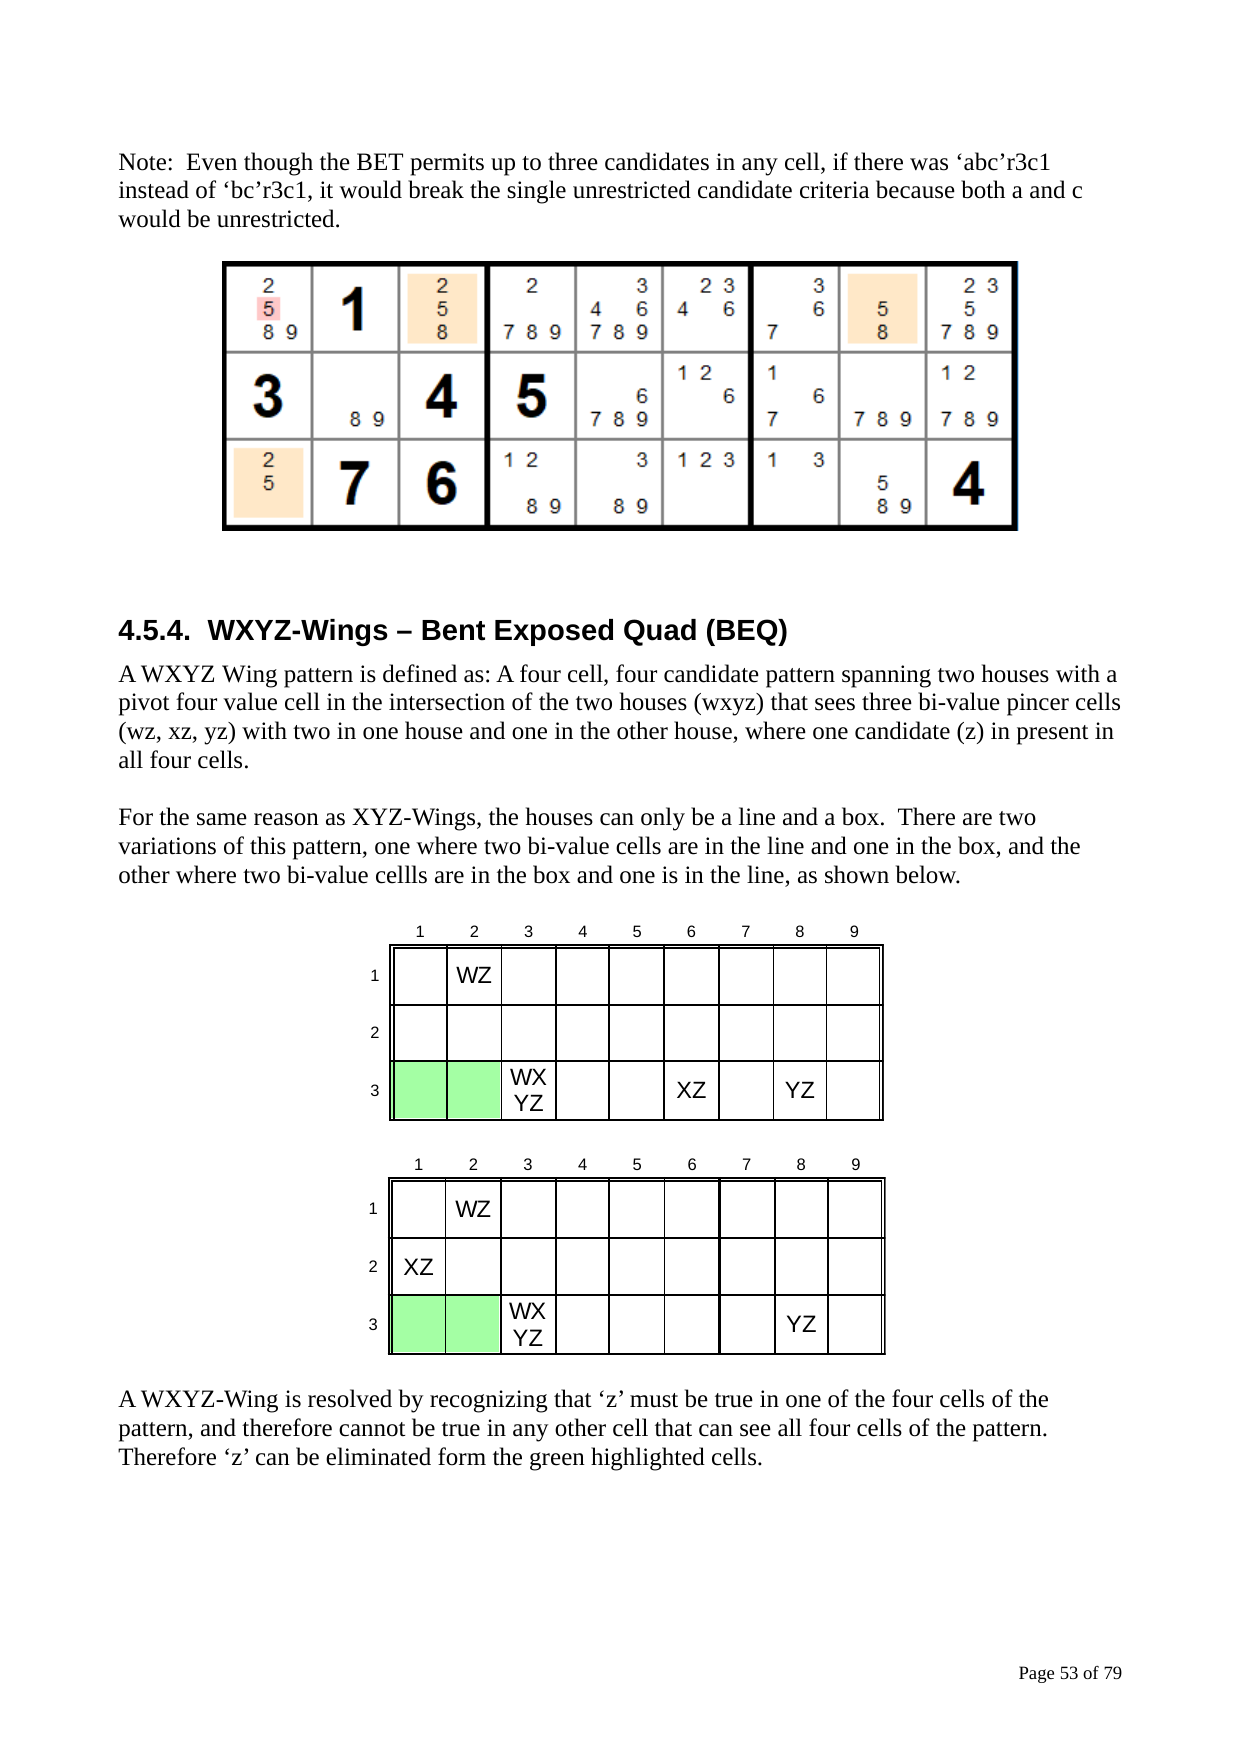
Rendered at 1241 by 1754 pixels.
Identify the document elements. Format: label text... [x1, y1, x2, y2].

text A WXYZ-Wing is resolved by recognizing that ‘z’ must be true in one of the four cells of the pattern, and therefore cannot be true in any other cell that can see all four cells of the pattern. Therefore ‘z’ can be eliminated form the green highlighted cells. [118, 1384, 1122, 1471]
picture [222, 261, 1019, 531]
text For the same reason as XYZ-Wings, the houses can only be a line and a box. There are two variations of this pattern, one where two bi-value cells are in the line and one in the box, and the other where two bi-value cellls are in the box and one is in the line, as shown below. [118, 802, 1122, 889]
text A WXYZ Wing pattern is defined as: A four cell, four candidate pattern spanning two houses with a pivot four value cell in the intersection of the two houses (wxyz) that sees three bi-value pincer cells (wz, xz, yz) with two in one house and one in the other house, where one candidate (z) in present in all four cells. [118, 659, 1122, 774]
text Note: Even though the BET permits up to three candidates in any cell, if there was ‘abc’r3c1 instead of ‘bc’r3c1, it would break the single unrestricted candidate criteria because both a and c would be unrestricted. [118, 147, 1122, 233]
subtitle WXYZ-Wings – Bent Exposed Quad (BEQ) [118, 613, 1122, 646]
